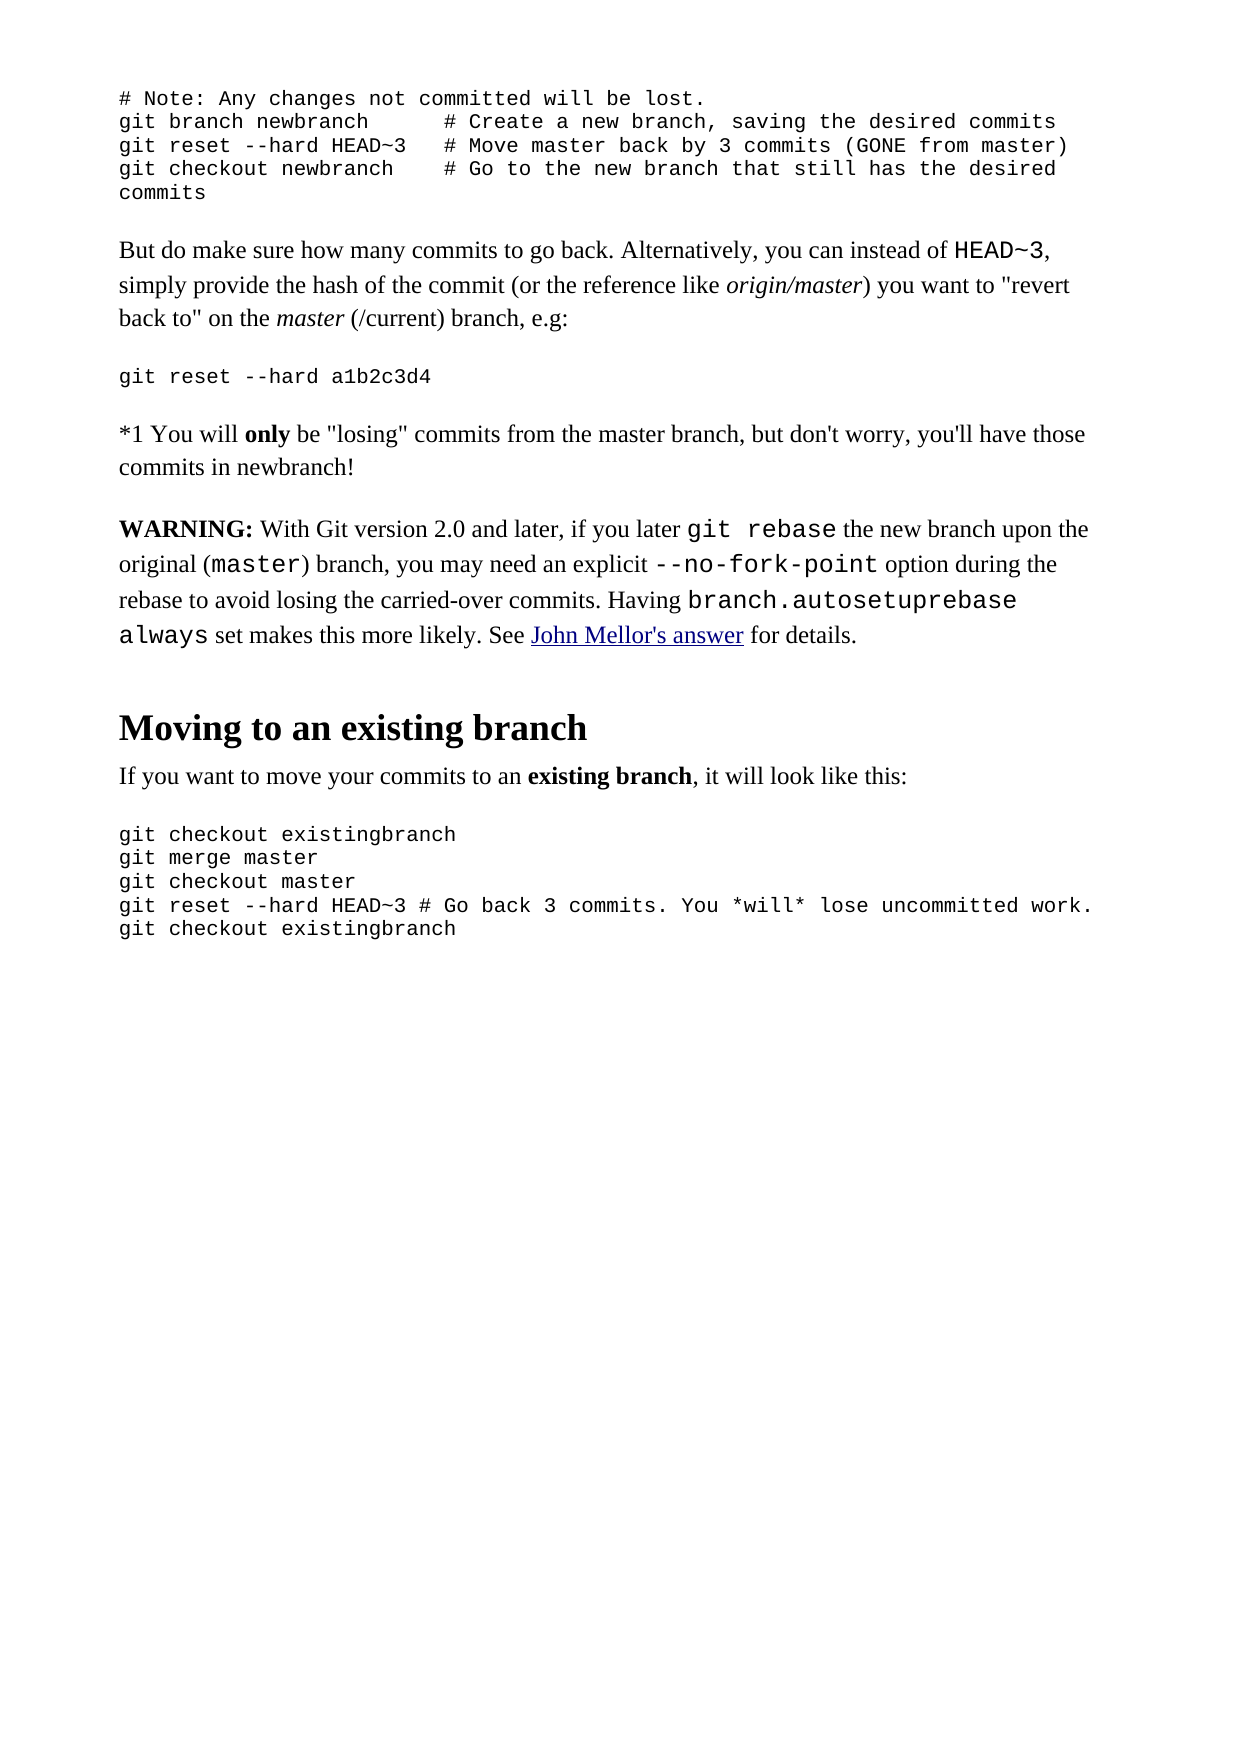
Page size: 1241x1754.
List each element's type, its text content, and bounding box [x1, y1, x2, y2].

text git reset --hard HEAD~3 # Move master back by 3 commits (GONE from master) [119, 135, 1121, 158]
text git merge master [119, 847, 1121, 871]
text But do make sure how many commits to go back. Alternatively, you can instead of HEAD~3, simply provide the hash of the commit (or the reference like origin/master) you want to "revert back to" on the master (/current) branch, e.g: [119, 235, 1121, 332]
subtitle Moving to an existing branch [119, 706, 1121, 749]
text git checkout existingbranch [119, 824, 1121, 847]
text # Note: Any changes not committed will be lost. [119, 87, 1121, 111]
text git checkout newbranch # Go to the new branch that still has the desired commits [119, 158, 1121, 206]
text git checkout existingbranch [119, 918, 1121, 942]
text git branch newbranch # Create a new branch, saving the desired commits [119, 111, 1121, 135]
text If you want to move your commits to an existing branch, it will look like this: [119, 761, 1121, 790]
text *1 You will only be "losing" commits from the master branch, but don't worry, you'll have those commits in newbranch! [119, 419, 1121, 481]
text git reset --hard HEAD~3 # Go back 3 commits. You *will* lose uncommitted work. [119, 894, 1121, 918]
text git checkout master [119, 871, 1121, 894]
text git reset --hard a1b2c3d4 [119, 366, 1121, 389]
text WARNING: With Git version 2.0 and later, if you later git rebase the new branch upon the original (master) branch, you may need an explicit --no-fork-point option during the rebase to avoid losing the carried-over commits. Having branch.autosetuprebase always set makes this more likely. See John Mellor's answer for details. [119, 514, 1121, 651]
